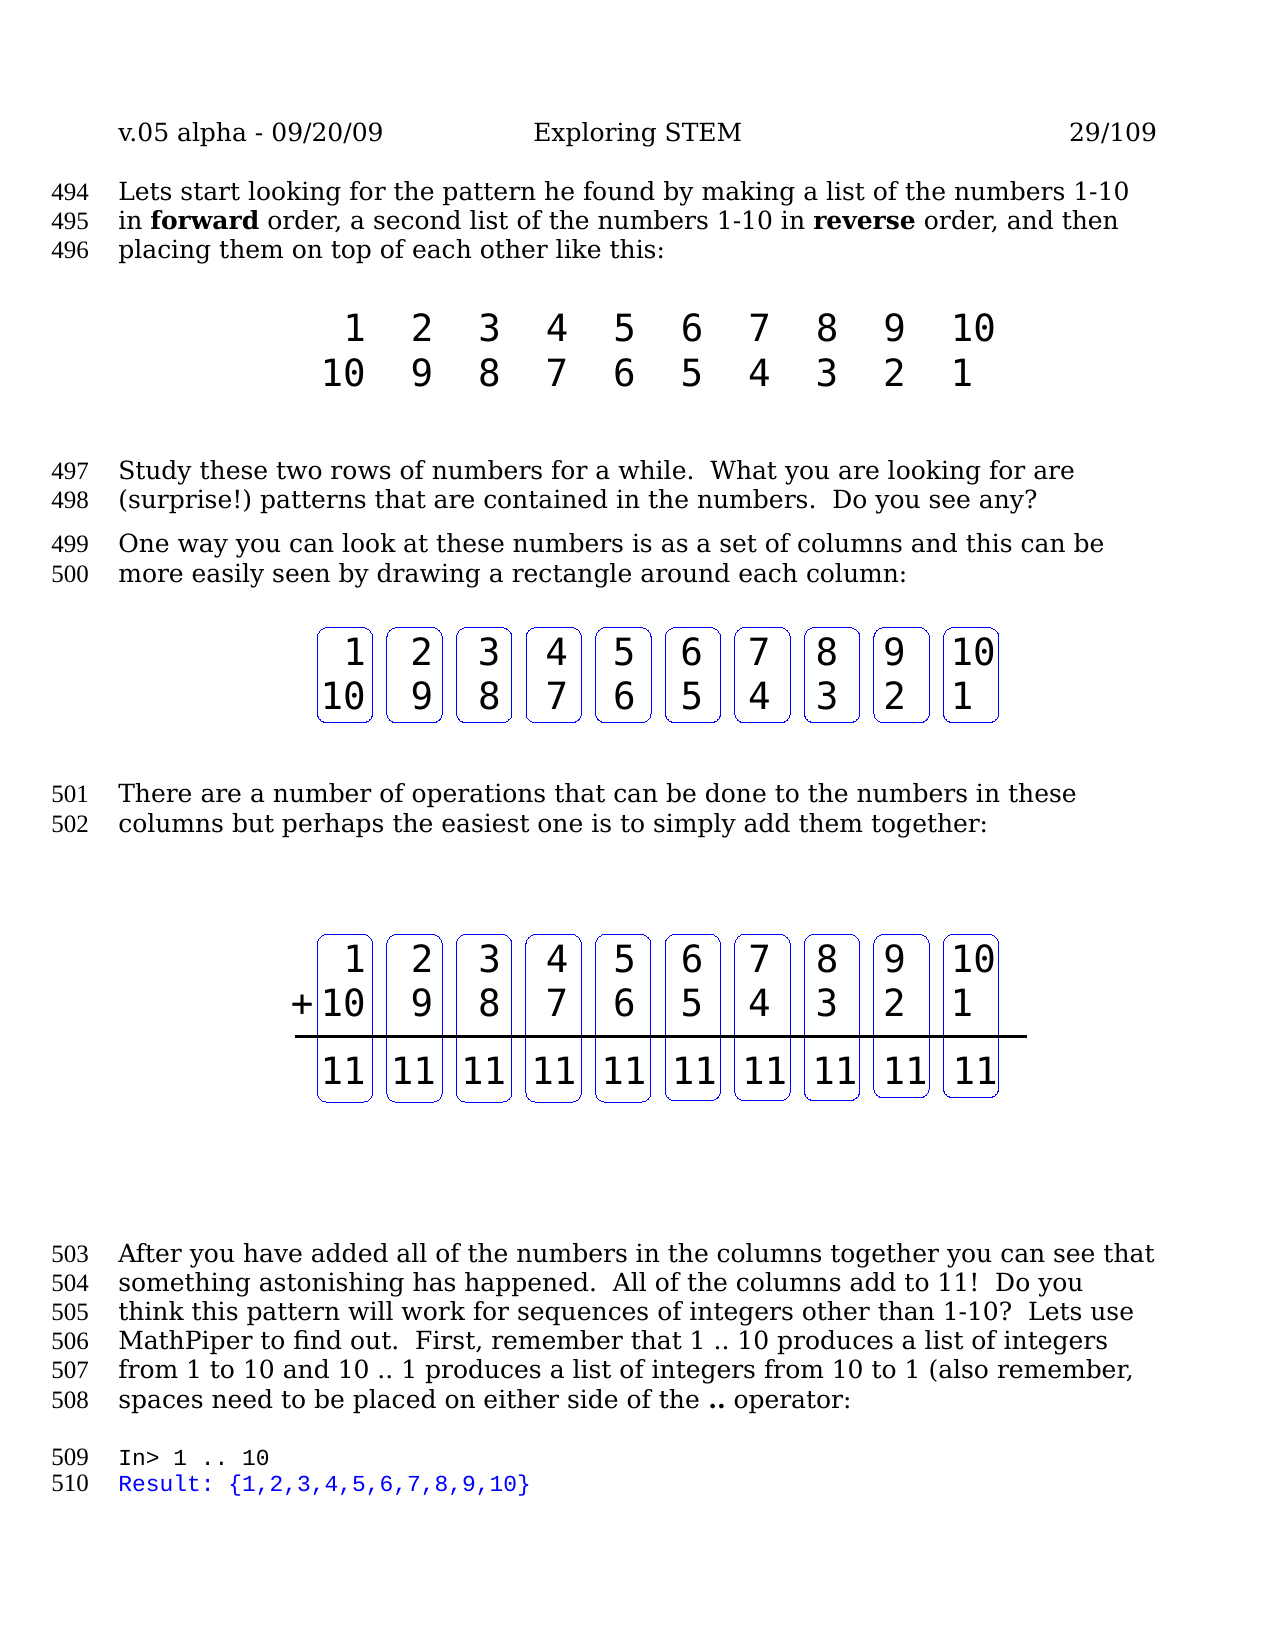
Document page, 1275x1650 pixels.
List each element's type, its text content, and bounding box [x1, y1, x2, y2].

text There are a number of operations that can be done to the numbers in these columns but perhaps the easiest one is to simply add them together: [118, 779, 1157, 838]
text In> 1 .. 10 [118, 1446, 1157, 1472]
text Result: {1,2,3,4,5,6,7,8,9,10} [118, 1472, 1157, 1498]
text Lets start looking for the pattern he found by making a list of the numbers 1-10 in forward order, a second list of the numbers 1-10 in reverse order, and then placing them on top of each other like this: [118, 177, 1157, 264]
text One way you can look at these numbers is as a set of columns and this can be more easily seen by drawing a rectangle around each column: [118, 529, 1157, 588]
text After you have added all of the numbers in the columns together you can see that something astonishing has happened. All of the columns add to 11! Do you think this pattern will work for sequences of integers other than 1-10? Lets use MathPiper to find out. First, remember that 1 .. 10 produces a list of integers from 1 to 10 and 10 .. 1 produces a list of integers from 10 to 1 (also remember, spaces need to be placed on either side of the .. operator: [118, 1239, 1157, 1414]
text Study these two rows of numbers for a while. What you are looking for are (surprise!) patterns that are contained in the numbers. Do you see any? [118, 456, 1157, 514]
